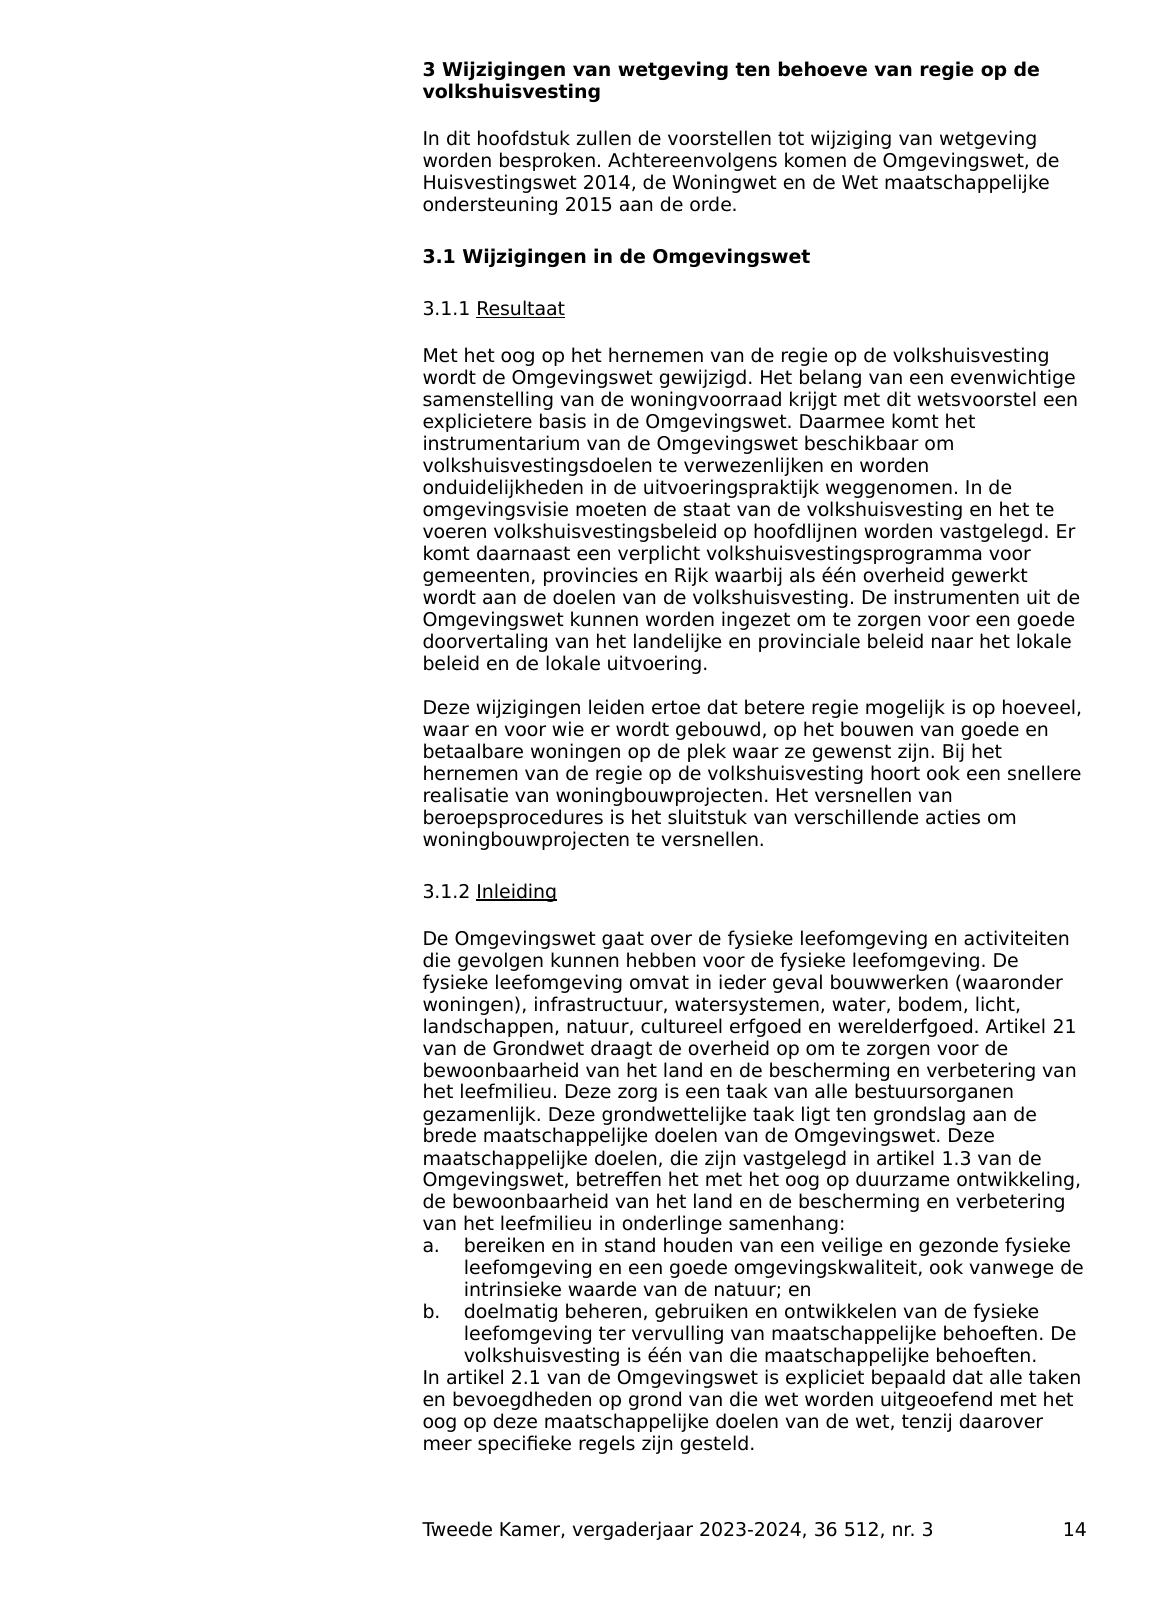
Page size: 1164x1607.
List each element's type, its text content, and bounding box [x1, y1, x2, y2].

subtitle 3.1 Wijzigingen in de Omgevingswet [422, 246, 1087, 268]
text b. doelmatig beheren, gebruiken en ontwikkelen van de fysieke leefomgeving ter vervulling van maatschappelijke behoeften. De volkshuisvesting is één van die maatschappelijke behoeften. [422, 1301, 1087, 1367]
subtitle 3.1.2 Inleiding [422, 881, 1087, 903]
subtitle 3.1.1 Resultaat [422, 298, 1087, 320]
text In artikel 2.1 van de Omgevingswet is expliciet bepaald dat alle taken en bevoegdheden op grond van die wet worden uitgeoefend met het oog op deze maatschappelijke doelen van de wet, tenzij daarover meer specifieke regels zijn gesteld. [422, 1367, 1087, 1455]
text In dit hoofdstuk zullen de voorstellen tot wijziging van wetgeving worden besproken. Achtereenvolgens komen de Omgevingswet, de Huisvestingswet 2014, de Woningwet en de Wet maatschappelijke ondersteuning 2015 aan de orde. [422, 128, 1087, 216]
subtitle 3 Wijzigingen van wetgeving ten behoeve van regie op de volkshuisvesting [422, 59, 1087, 103]
text De Omgevingswet gaat over de fysieke leefomgeving en activiteiten die gevolgen kunnen hebben voor de fysieke leefomgeving. De fysieke leefomgeving omvat in ieder geval bouwwerken (waaronder woningen), infrastructuur, watersystemen, water, bodem, licht, landschappen, natuur, cultureel erfgoed en werelderfgoed. Artikel 21 van de Grondwet draagt de overheid op om te zorgen voor de bewoonbaarheid van het land en de bescherming en verbetering van het leefmilieu. Deze zorg is een taak van alle bestuursorganen gezamenlijk. Deze grondwettelijke taak ligt ten grondslag aan de brede maatschappelijke doelen van de Omgevingswet. Deze maatschappelijke doelen, die zijn vastgelegd in artikel 1.3 van de Omgevingswet, betreffen het met het oog op duurzame ontwikkeling, de bewoonbaarheid van het land en de bescherming en verbetering van het leefmilieu in onderlinge samenhang: [422, 928, 1087, 1235]
text Met het oog op het hernemen van de regie op de volkshuisvesting wordt de Omgevingswet gewijzigd. Het belang van een evenwichtige samenstelling van de woningvoorraad krijgt met dit wetsvoorstel een explicietere basis in de Omgevingswet. Daarmee komt het instrumentarium van de Omgevingswet beschikbaar om volkshuisvestingsdoelen te verwezenlijken en worden onduidelijkheden in de uitvoeringspraktijk weggenomen. In de omgevingsvisie moeten de staat van de volkshuisvesting en het te voeren volkshuisvestingsbeleid op hoofdlijnen worden vastgelegd. Er komt daarnaast een verplicht volkshuisvestingsprogramma voor gemeenten, provincies en Rijk waarbij als één overheid gewerkt wordt aan de doelen van de volkshuisvesting. De instrumenten uit de Omgevingswet kunnen worden ingezet om te zorgen voor een goede doorvertaling van het landelijke en provinciale beleid naar het lokale beleid en de lokale uitvoering. [422, 345, 1087, 674]
text a. bereiken en in stand houden van een veilige en gezonde fysieke leefomgeving en een goede omgevingskwaliteit, ook vanwege de intrinsieke waarde van de natuur; en [422, 1235, 1087, 1301]
text Deze wijzigingen leiden ertoe dat betere regie mogelijk is op hoeveel, waar en voor wie er wordt gebouwd, op het bouwen van goede en betaalbare woningen op de plek waar ze gewenst zijn. Bij het hernemen van de regie op de volkshuisvesting hoort ook een snellere realisatie van woningbouwprojecten. Het versnellen van beroepsprocedures is het sluitstuk van verschillende acties om woningbouwprojecten te versnellen. [422, 697, 1087, 851]
